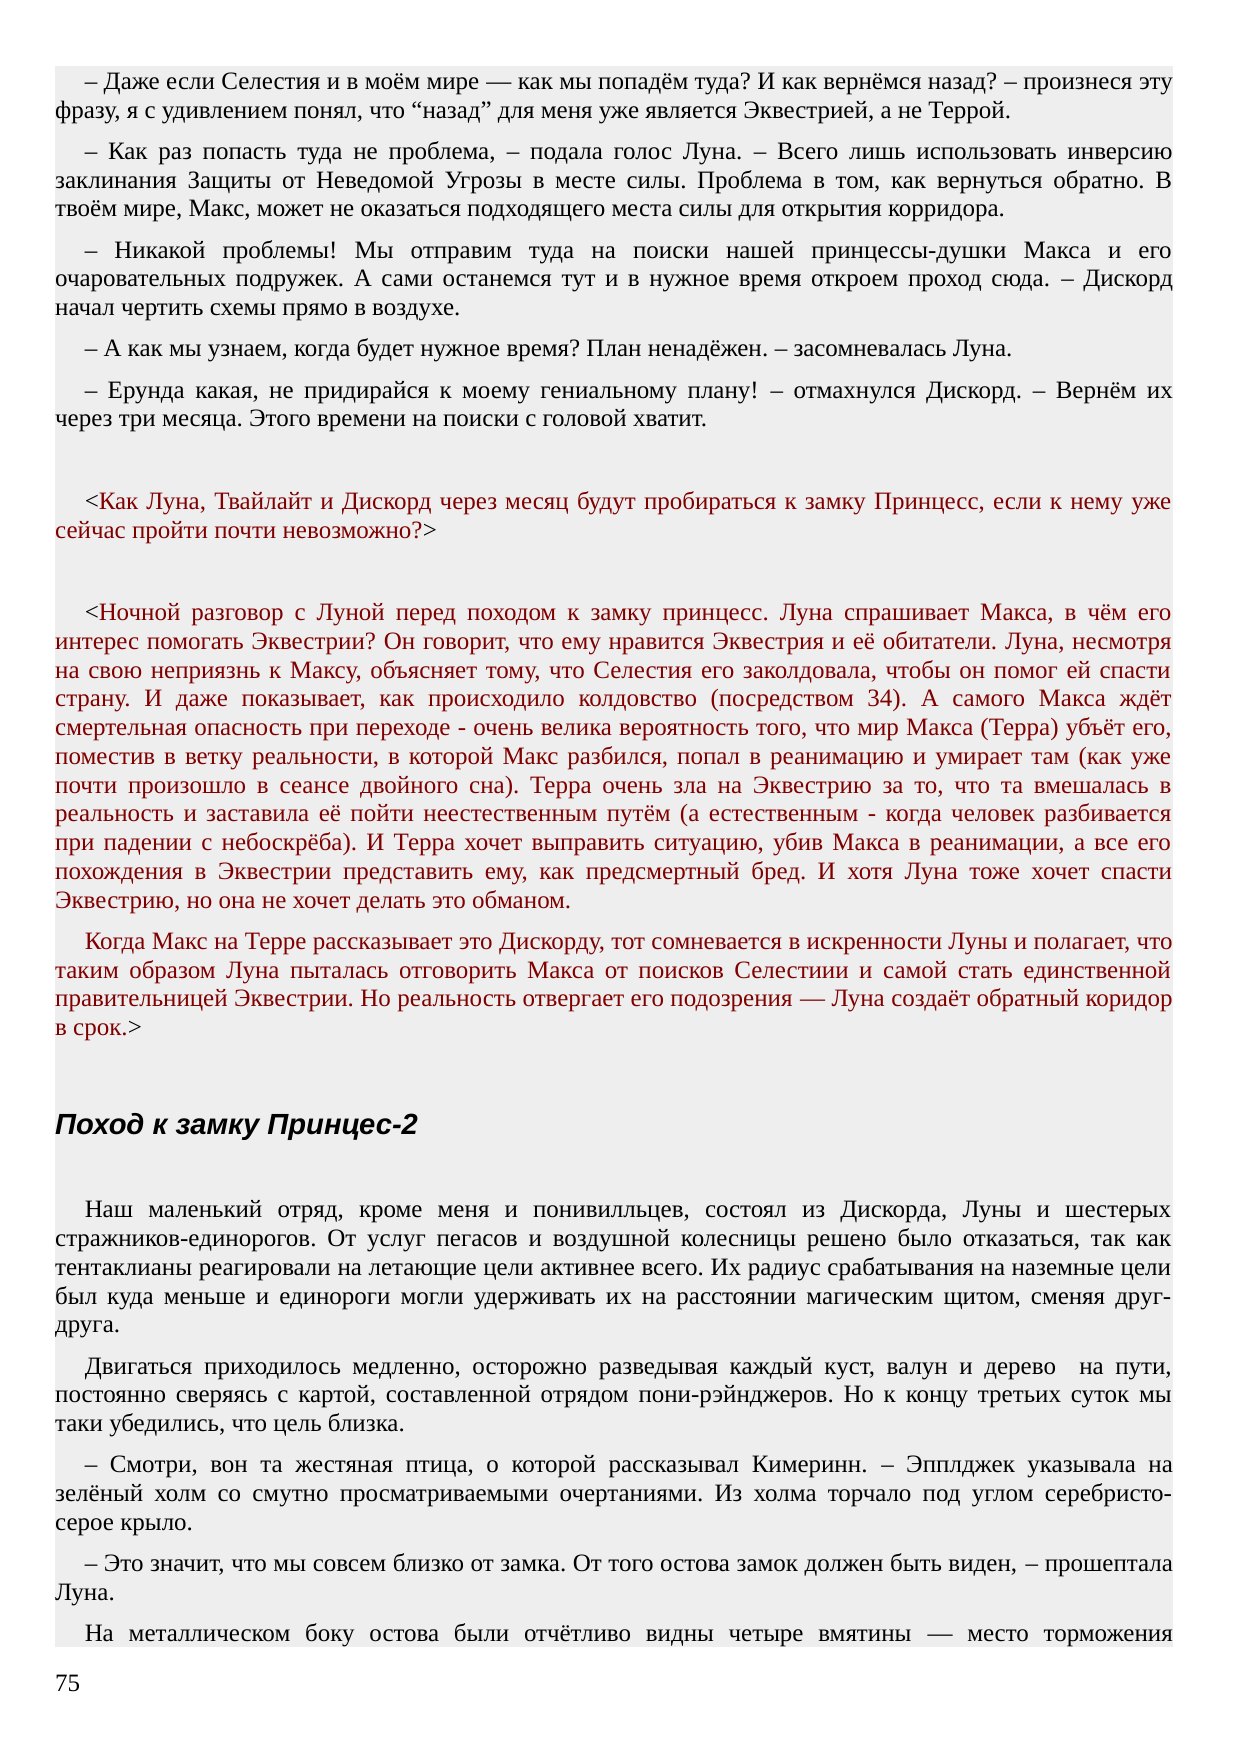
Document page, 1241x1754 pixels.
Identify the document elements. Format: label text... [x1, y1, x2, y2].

text Наш маленький отряд, кроме меня и понивилльцев, состоял из Дискорда, Луны и шестерых стражников-единорогов. От услуг пегасов и воздушной колесницы решено было отказаться, так как тентаклианы реагировали на летающие цели активнее всего. Их радиус срабатывания на наземные цели был куда меньше и единороги могли удерживать их на расстоянии магическим щитом, сменяя друг-друга. [55, 1194, 1173, 1338]
text – Даже если Селестия и в моём мире — как мы попадём туда? И как вернёмся назад? – произнеся эту фразу, я с удивлением понял, что “назад” для меня уже является Эквестрией, а не Террой. [55, 66, 1173, 123]
text – Никакой проблемы! Мы отправим туда на поиски нашей принцессы-душки Макса и его очаровательных подружек. А сами останемся тут и в нужное время откроем проход сюда. – Дискорд начал чертить схемы прямо в воздухе. [55, 235, 1173, 321]
text На металлическом боку остова были отчётливо видны четыре вмятины — место торможения [55, 1618, 1173, 1647]
subtitle Поход к замку Принцес-2 [55, 1107, 1173, 1141]
text <Как Луна, Твайлайт и Дискорд через месяц будут пробираться к замку Принцесс, если к нему уже сейчас пройти почти невозможно?> [55, 486, 1173, 543]
text Двигаться приходилось медленно, осторожно разведывая каждый куст, валун и дерево на пути, постоянно сверяясь с картой, составленной отрядом пони-рэйнджеров. Но к концу третьих суток мы таки убедились, что цель близка. [55, 1351, 1173, 1437]
text – Ерунда какая, не придирайся к моему гениальному плану! – отмахнулся Дискорд. – Вернём их через три месяца. Этого времени на поиски с головой хватит. [55, 375, 1173, 432]
text – А как мы узнаем, когда будет нужное время? План ненадёжен. – засомневалась Луна. [55, 333, 1173, 362]
text – Это значит, что мы совсем близко от замка. От того остова замок должен быть виден, – прошептала Луна. [55, 1548, 1173, 1606]
text – Как раз попасть туда не проблема, – подала голос Луна. – Всего лишь использовать инверсию заклинания Защиты от Неведомой Угрозы в месте силы. Проблема в том, как вернуться обратно. В твоём мире, Макс, может не оказаться подходящего места силы для открытия корридора. [55, 136, 1173, 222]
text Когда Макс на Терре рассказывает это Дискорду, тот сомневается в искренности Луны и полагает, что таким образом Луна пыталась отговорить Макса от поисков Селестиии и самой стать единственной правительницей Эквестрии. Но реальность отвергает его подозрения — Луна создаёт обратный коридор в срок.> [55, 926, 1173, 1041]
text – Смотри, вон та жестяная птица, о которой рассказывал Кимеринн. – Эпплджек указывала на зелёный холм со смутно просматриваемыми очертаниями. Из холма торчало под углом серебристо-серое крыло. [55, 1449, 1173, 1536]
text <Ночной разговор с Луной перед походом к замку принцесс. Луна спрашивает Макса, в чём его интерес помогать Эквестрии? Он говорит, что ему нравится Эквестрия и её обитатели. Луна, несмотря на свою неприязнь к Максу, объясняет тому, что Селестия его заколдовала, чтобы он помог ей спасти страну. И даже показывает, как происходило колдовство (посредством 34). А самого Макса ждёт смертельная опасность при переходе - очень велика вероятность того, что мир Макса (Терра) убъёт его, поместив в ветку реальности, в которой Макс разбился, попал в реанимацию и умирает там (как уже почти произошло в сеансе двойного сна). Терра очень зла на Эквестрию за то, что та вмешалась в реальность и заставила её пойти неестественным путём (а естественным - когда человек разбивается при падении с небоскрёба). И Терра хочет выправить ситуацию, убив Макса в реанимации, а все его похождения в Эквестрии представить ему, как предсмертный бред. И хотя Луна тоже хочет спасти Эквестрию, но она не хочет делать это обманом. [55, 597, 1173, 913]
